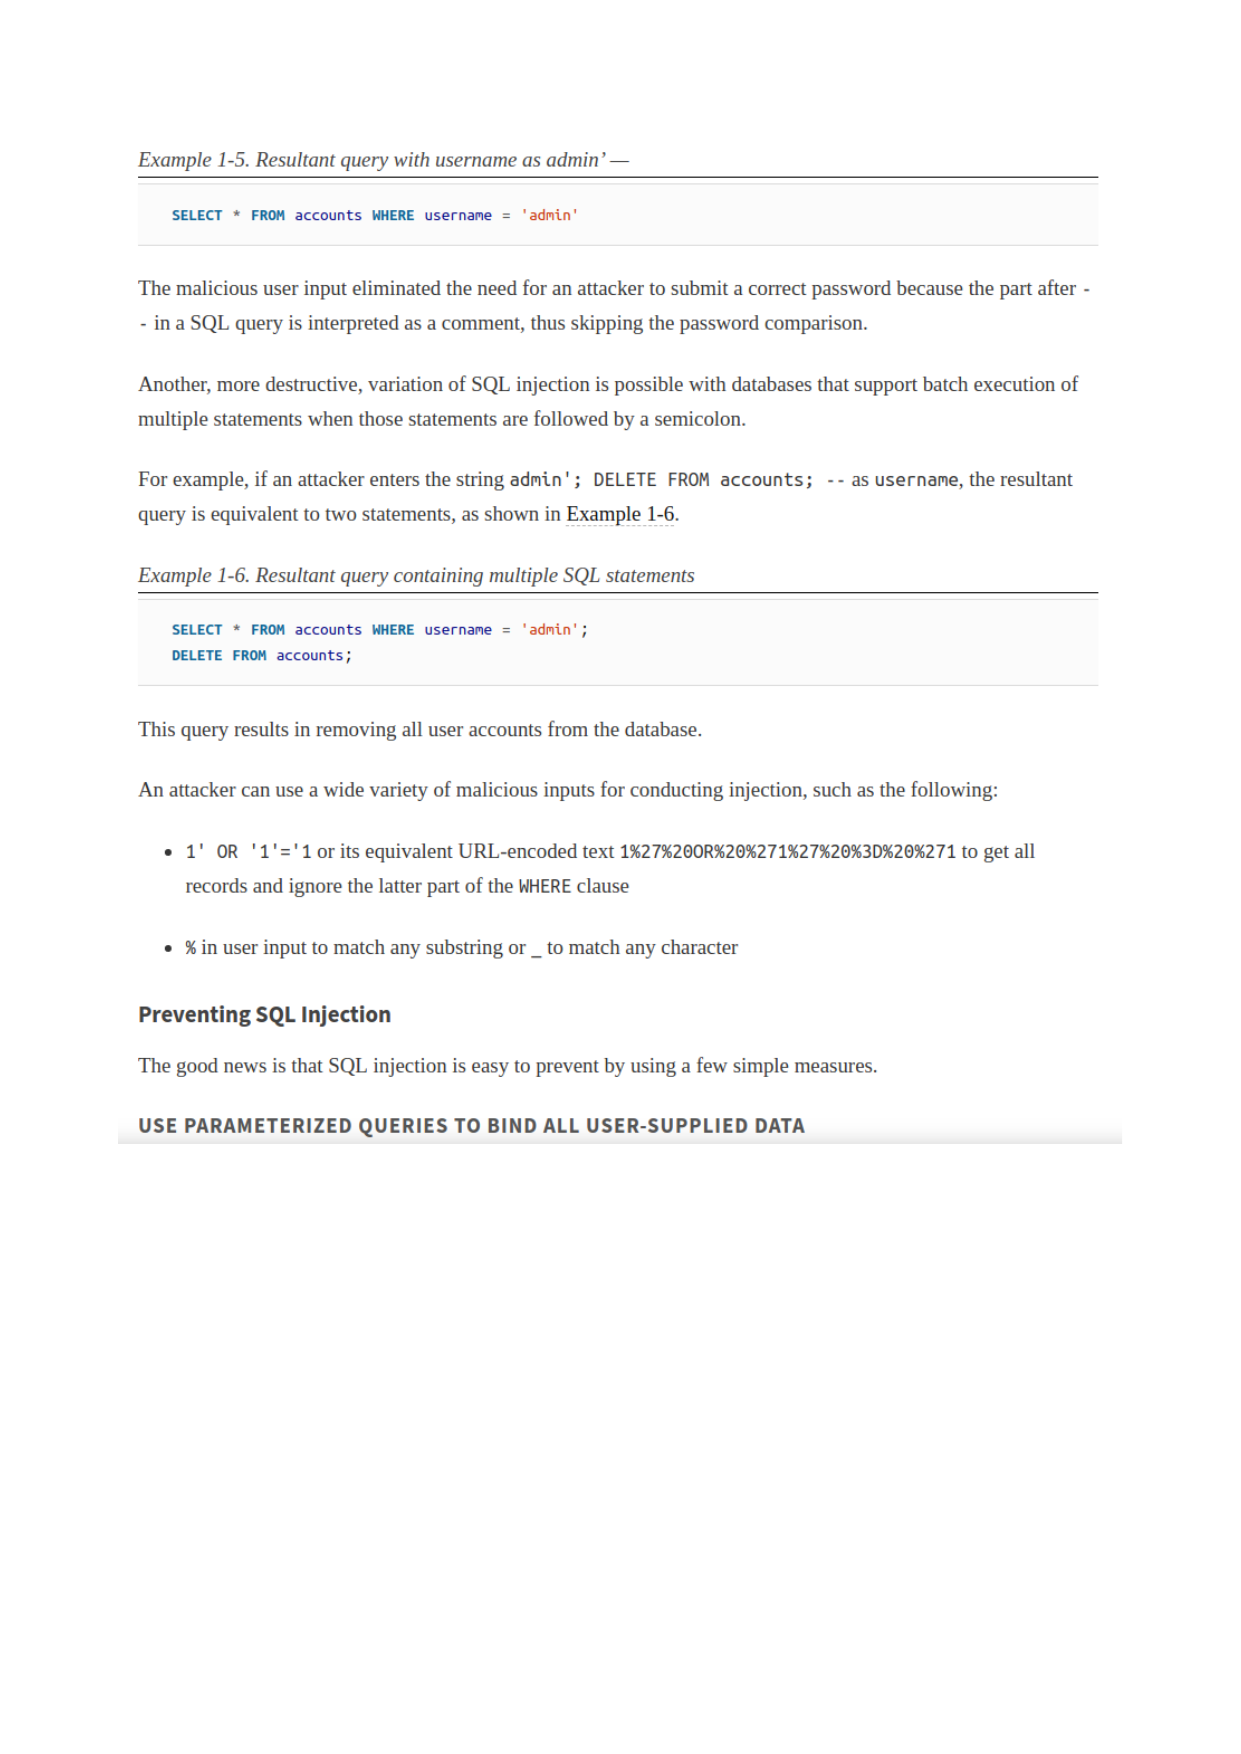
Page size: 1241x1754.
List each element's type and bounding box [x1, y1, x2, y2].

picture [118, 151, 1123, 1144]
